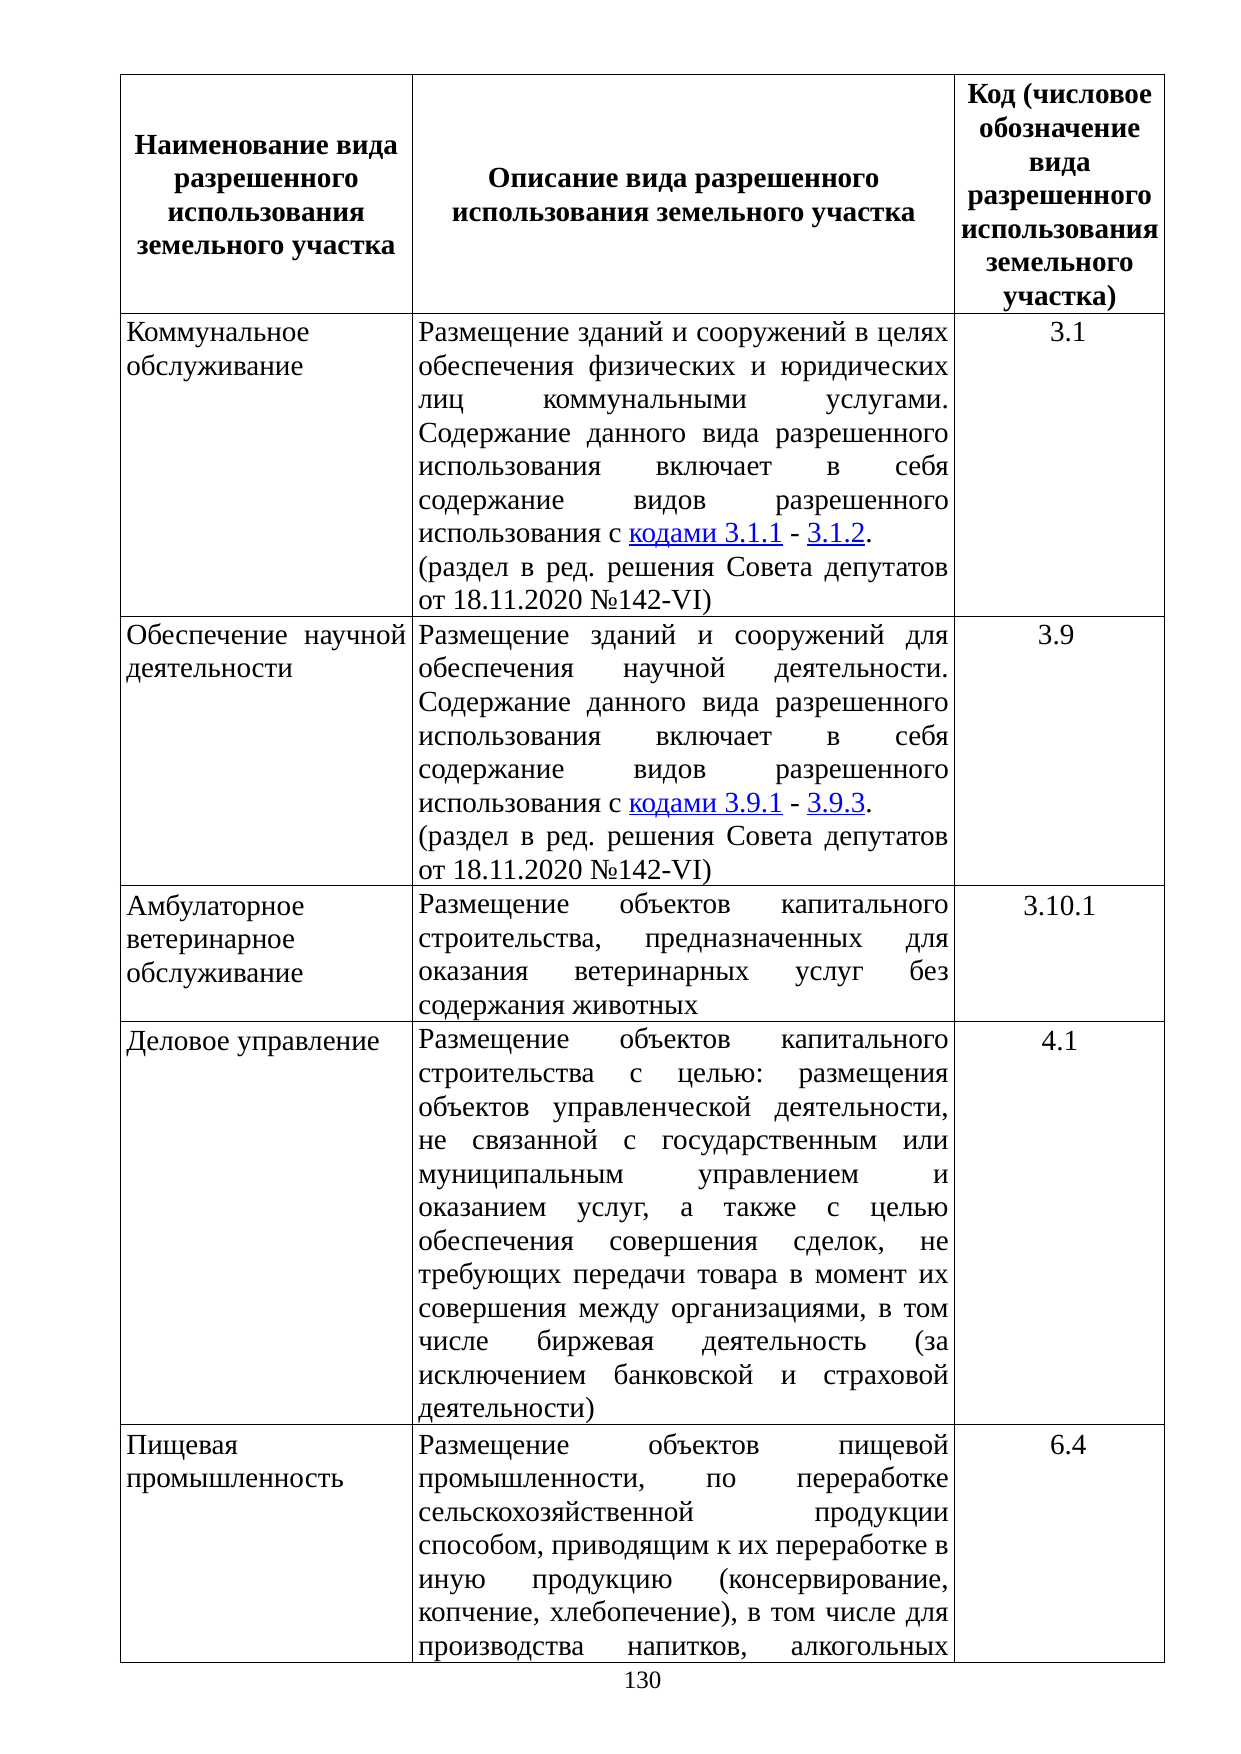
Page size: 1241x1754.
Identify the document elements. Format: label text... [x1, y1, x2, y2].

table_cell Размещение зданий и сооружений в целях обеспечения физических и юридических лиц коммунальными услугами. Содержание данного вида разрешенного использования включает в себя содержание видов разрешенного использования с кодами 3.1.1 - 3.1.2. (раздел в ред. решения Совета депутатов от 18.11.2020 №142-VI) [413, 314, 954, 616]
table_cell 3.9 [955, 617, 1164, 885]
table_cell Размещение объектов капитального строительства, предназначенных для оказания ветеринарных услуг без содержания животных [413, 886, 954, 1021]
table_cell Амбулаторное ветеринарное обслуживание [121, 886, 412, 1021]
table_cell 3.1 [955, 314, 1164, 616]
table_cell 6.4 [955, 1425, 1164, 1662]
table_cell 4.1 [955, 1022, 1164, 1424]
table_cell Размещение зданий и сооружений для обеспечения научной деятельности. Содержание данного вида разрешенного использования включает в себя содержание видов разрешенного использования с кодами 3.9.1 - 3.9.3. (раздел в ред. решения Совета депутатов от 18.11.2020 №142-VI) [413, 617, 954, 885]
table_cell Коммунальное обслуживание [121, 314, 412, 616]
table_header Наименование вида разрешенного использования земельного участка [121, 75, 412, 313]
table_cell Размещение объектов пищевой промышленности, по переработке сельскохозяйственной продукции способом, приводящим к их переработке в иную продукцию (консервирование, копчение, хлебопечение), в том числе для производства напитков, алкогольных [413, 1425, 954, 1662]
table_cell 3.10.1 [955, 886, 1164, 1021]
table_cell Размещение объектов капитального строительства с целью: размещения объектов управленческой деятельности, не связанной с государственным или муниципальным управлением и оказанием услуг, а также с целью обеспечения совершения сделок, не требующих передачи товара в момент их совершения между организациями, в том числе биржевая деятельность (за исключением банковской и страховой деятельности) [413, 1022, 954, 1424]
table_header Код (числовое обозначение вида разрешенного использования земельного участка) [955, 75, 1164, 313]
table_cell Деловое управление [121, 1022, 412, 1424]
table_cell Обеспечение научной деятельности [121, 617, 412, 885]
table_cell Пищевая промышленность [121, 1425, 412, 1662]
table_header Описание вида разрешенного использования земельного участка [413, 75, 954, 313]
